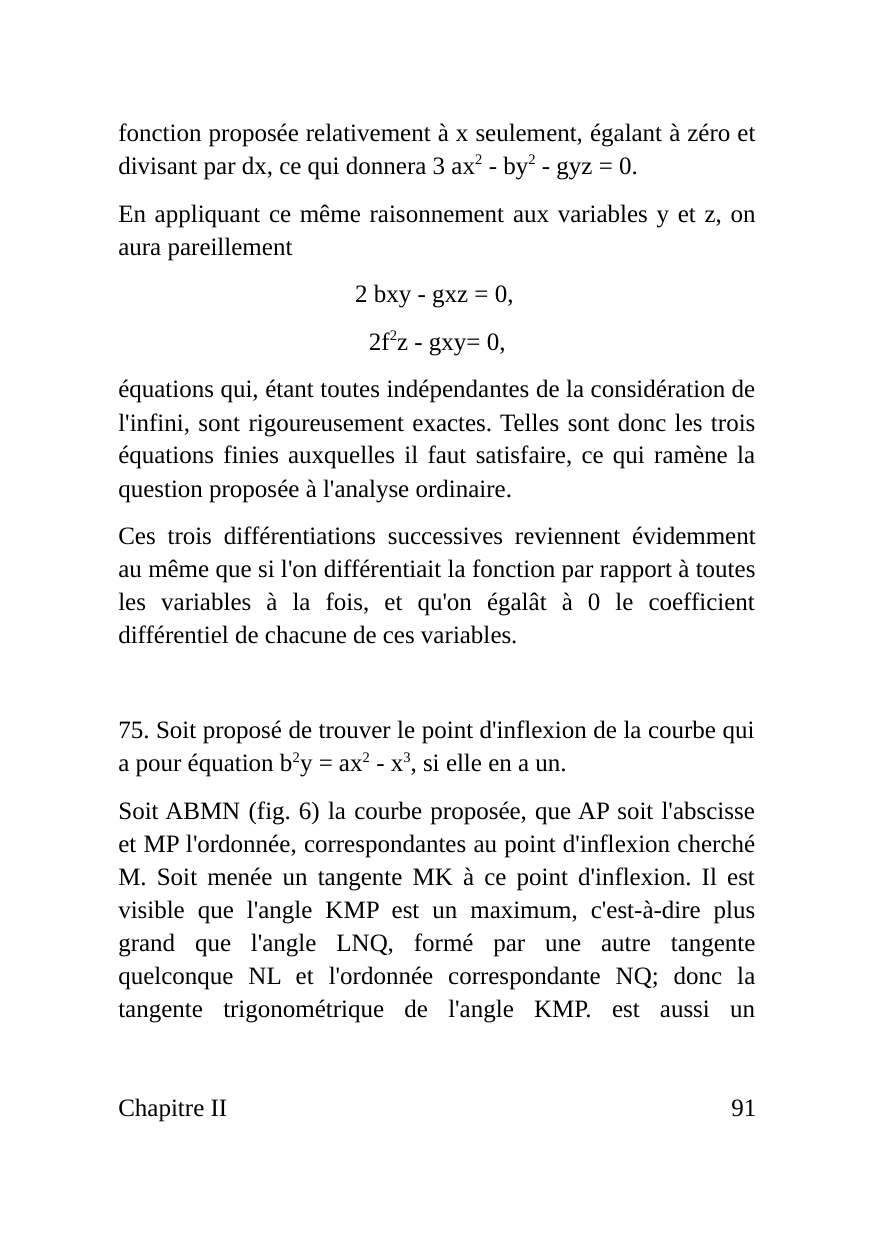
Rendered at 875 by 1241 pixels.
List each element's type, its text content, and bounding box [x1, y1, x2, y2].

text fonction proposée relativement à x seulement, égalant à zéro et divisant par dx, ce qui donnera 3 ax2 - by2 - gyz = 0. [118, 118, 756, 180]
text 2 bxy - gxz = 0, [118, 279, 756, 308]
text 2f2z - gxy= 0, [118, 327, 756, 356]
text Ces trois différentiations successives reviennent évidemment au même que si l'on différentiait la fonction par rapport à toutes les variables à la fois, et qu'on égalât à 0 le coefficient différentiel de chacune de ces variables. [118, 521, 756, 649]
text équations qui, étant toutes indépendantes de la considération de l'infini, sont rigoureusement exactes. Telles sont donc les trois équations finies auxquelles il faut satisfaire, ce qui ramène la question proposée à l'analyse ordinaire. [118, 374, 756, 502]
text 75. Soit proposé de trouver le point d'inflexion de la courbe qui a pour équation b2y = ax2 - x3, si elle en a un. [118, 716, 756, 777]
text En appliquant ce même raisonnement aux variables y et z, on aura pareillement [118, 199, 756, 261]
text Soit ABMN (fig. 6) la courbe proposée, que AP soit l'abscisse et MP l'ordonnée, correspondantes au point d'inflexion cherché M. Soit menée un tangente MK à ce point d'inflexion. Il est visible que l'angle KMP est un maximum, c'est-à-dire plus grand que l'angle LNQ, formé par une autre tangente quelconque NL et l'ordonnée correspondante NQ; donc la tangente trigonométrique de l'angle KMP. est aussi un [118, 796, 756, 1023]
